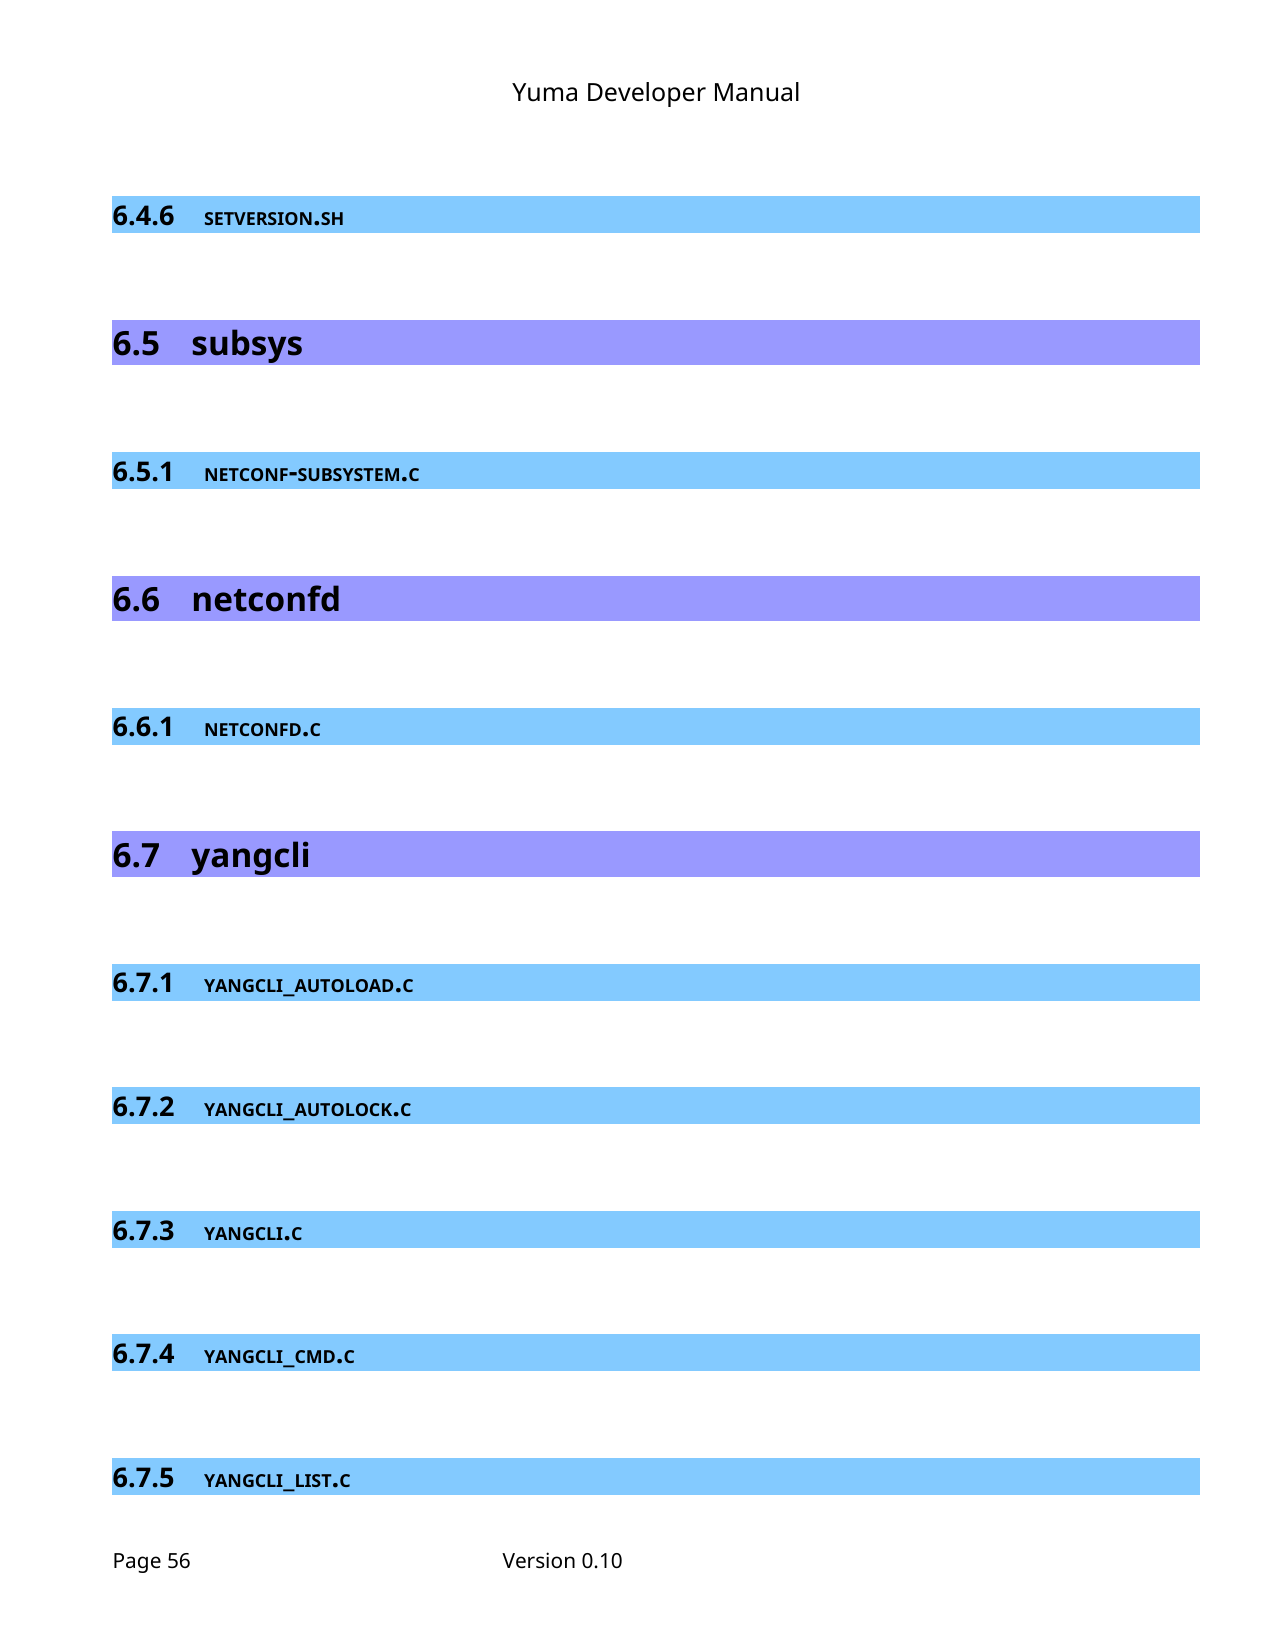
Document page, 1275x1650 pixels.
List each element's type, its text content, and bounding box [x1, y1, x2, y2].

subtitle netconfd.c [112, 708, 1200, 745]
subtitle yangcli_autolock.c [112, 1087, 1200, 1124]
subtitle yangcli_list.c [112, 1458, 1200, 1495]
subtitle yangcli [112, 831, 1200, 877]
subtitle subsys [112, 320, 1200, 365]
subtitle setversion.sh [112, 196, 1200, 233]
subtitle netconfd [112, 576, 1200, 621]
subtitle yangcli_autoload.c [112, 964, 1200, 1001]
subtitle netconf-subsystem.c [112, 452, 1200, 489]
subtitle yangcli_cmd.c [112, 1334, 1200, 1371]
subtitle yangcli.c [112, 1211, 1200, 1248]
